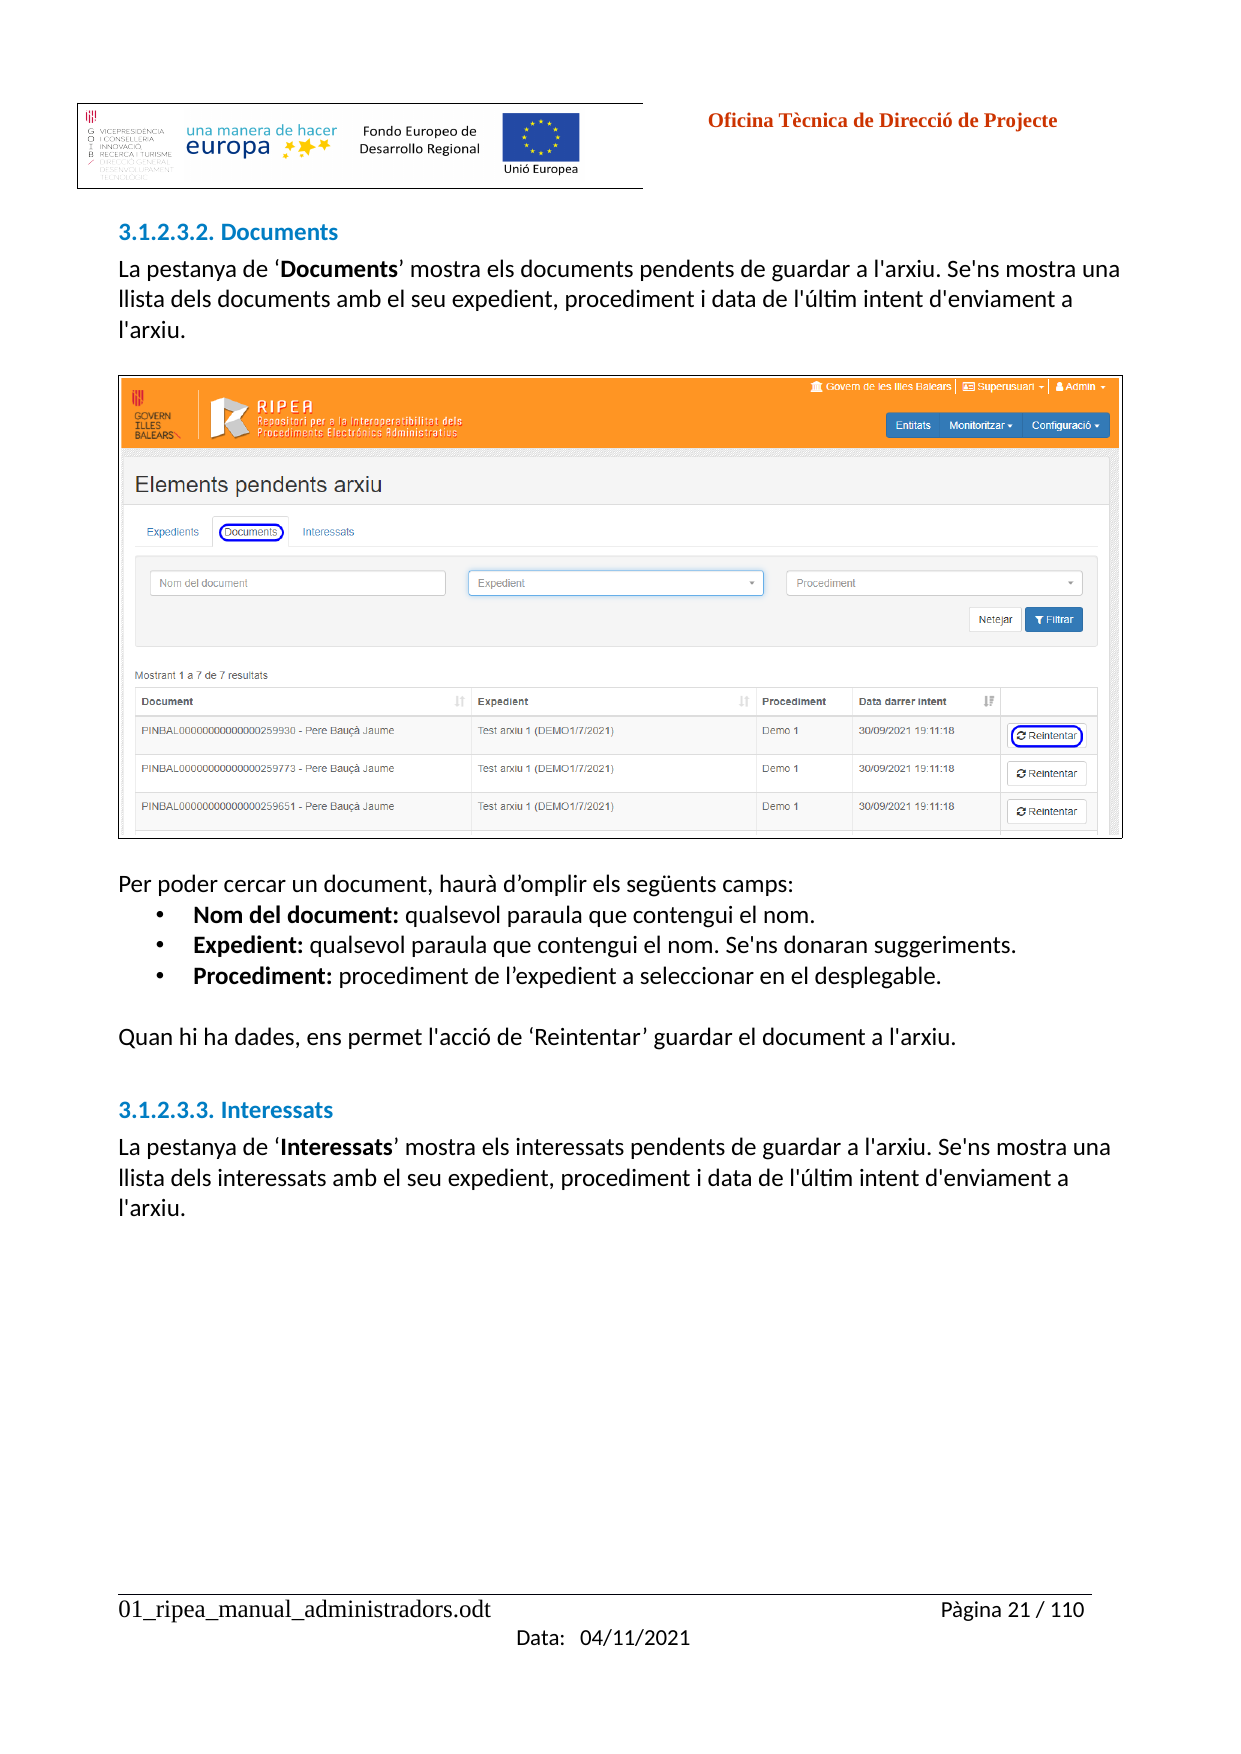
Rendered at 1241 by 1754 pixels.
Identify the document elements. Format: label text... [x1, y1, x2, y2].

picture [184, 108, 585, 182]
subtitle 3.1.2.3.2. Documents [118, 216, 1122, 247]
text Quan hi ha dades, ens permet l'acció de ‘Reintentar’ guardar el document a l'arxiu. [118, 1021, 1122, 1052]
text La pestanya de ‘Documents’ mostra els documents pendents de guardar a l'arxiu. Se'ns mostra una llista dels documents amb el seu expedient, procediment i data de l'últim intent d'enviament a l'arxiu. [118, 253, 1122, 345]
text Per poder cercar un document, haurà d’omplir els següents camps: [118, 868, 1122, 899]
list Expedient: qualsevol paraula que contengui el nom. Se'ns donaran suggeriments. [156, 929, 1122, 960]
subtitle 3.1.2.3.3. Interessats [118, 1095, 1122, 1125]
picture [82, 108, 178, 182]
list Nom del document: qualsevol paraula que contengui el nom. [156, 899, 1122, 929]
text La pestanya de ‘Interessats’ mostra els interessats pendents de guardar a l'arxiu. Se'ns mostra una llista dels interessats amb el seu expedient, procediment i data de l'últim intent d'enviament a l'arxiu. [118, 1131, 1122, 1223]
picture [121, 378, 1119, 835]
list Procediment: procediment de l’expedient a seleccionar en el desplegable. [156, 960, 1122, 991]
